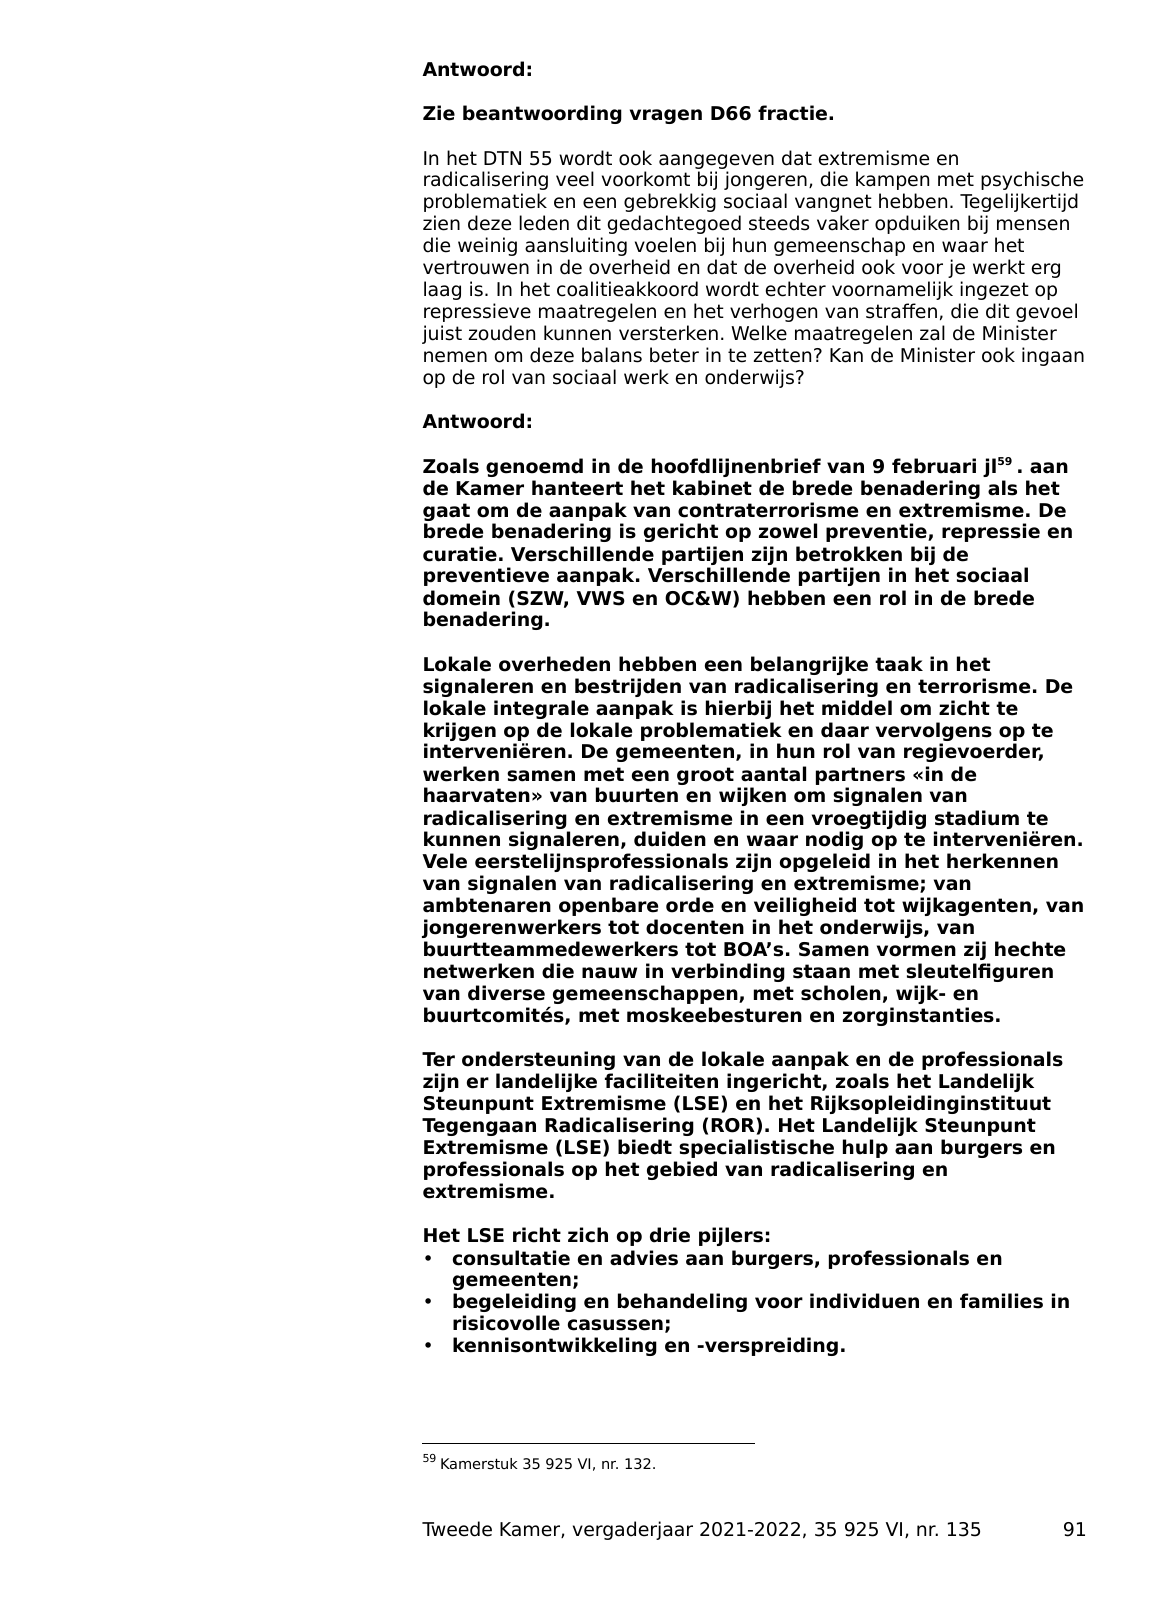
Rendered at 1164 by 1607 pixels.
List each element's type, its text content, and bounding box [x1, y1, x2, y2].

text Kamerstuk 35 925 VI, nr. 132. [422, 1452, 1087, 1474]
text Het LSE richt zich op drie pijlers: [422, 1225, 1087, 1247]
text Zoals genoemd in de hoofdlijnenbrief van 9 februari jl. aan de Kamer hanteert het kabinet de brede benadering als het gaat om de aanpak van contraterrorisme en extremisme. De brede benadering is gericht op zowel preventie, repressie en curatie. Verschillende partijen zijn betrokken bij de preventieve aanpak. Verschillende partijen in het sociaal domein (SZW, VWS en OC&W) hebben een rol in de brede benadering. [422, 456, 1087, 631]
text Ter ondersteuning van de lokale aanpak en de professionals zijn er landelijke faciliteiten ingericht, zoals het Landelijk Steunpunt Extremisme (LSE) en het Rijksopleidinginstituut Tegengaan Radicalisering (ROR). Het Landelijk Steunpunt Extremisme (LSE) biedt specialistische hulp aan burgers en professionals op het gebied van radicalisering en extremisme. [422, 1049, 1087, 1203]
text • kennisontwikkeling en -verspreiding. [422, 1335, 1087, 1357]
text • consultatie en advies aan burgers, professionals en gemeenten; [422, 1247, 1087, 1291]
text Lokale overheden hebben een belangrijke taak in het signaleren en bestrijden van radicalisering en terrorisme. De lokale integrale aanpak is hierbij het middel om zicht te krijgen op de lokale problematiek en daar vervolgens op te interveniëren. De gemeenten, in hun rol van regievoerder, werken samen met een groot aantal partners «in de haarvaten» van buurten en wijken om signalen van radicalisering en extremisme in een vroegtijdig stadium te kunnen signaleren, duiden en waar nodig op te interveniëren. Vele eerstelijnsprofessionals zijn opgeleid in het herkennen van signalen van radicalisering en extremisme; van ambtenaren openbare orde en veiligheid tot wijkagenten, van jongerenwerkers tot docenten in het onderwijs, van buurtteammedewerkers tot BOA’s. Samen vormen zij hechte netwerken die nauw in verbinding staan met sleutelfiguren van diverse gemeenschappen, met scholen, wijk- en buurtcomités, met moskeebesturen en zorginstanties. [422, 653, 1087, 1027]
text • begeleiding en behandeling voor individuen en families in risicovolle casussen; [422, 1291, 1087, 1335]
subtitle Antwoord: [422, 59, 1087, 81]
text In het DTN 55 wordt ook aangegeven dat extremisme en radicalisering veel voorkomt bij jongeren, die kampen met psychische problematiek en een gebrekkig sociaal vangnet hebben. Tegelijkertijd zien deze leden dit gedachtegoed steeds vaker opduiken bij mensen die weinig aansluiting voelen bij hun gemeenschap en waar het vertrouwen in de overheid en dat de overheid ook voor je werkt erg laag is. In het coalitieakkoord wordt echter voornamelijk ingezet op repressieve maatregelen en het verhogen van straffen, die dit gevoel juist zouden kunnen versterken. Welke maatregelen zal de Minister nemen om deze balans beter in te zetten? Kan de Minister ook ingaan op de rol van sociaal werk en onderwijs? [422, 147, 1087, 389]
text Zie beantwoording vragen D66 fractie. [422, 103, 1087, 125]
subtitle Antwoord: [422, 411, 1087, 433]
